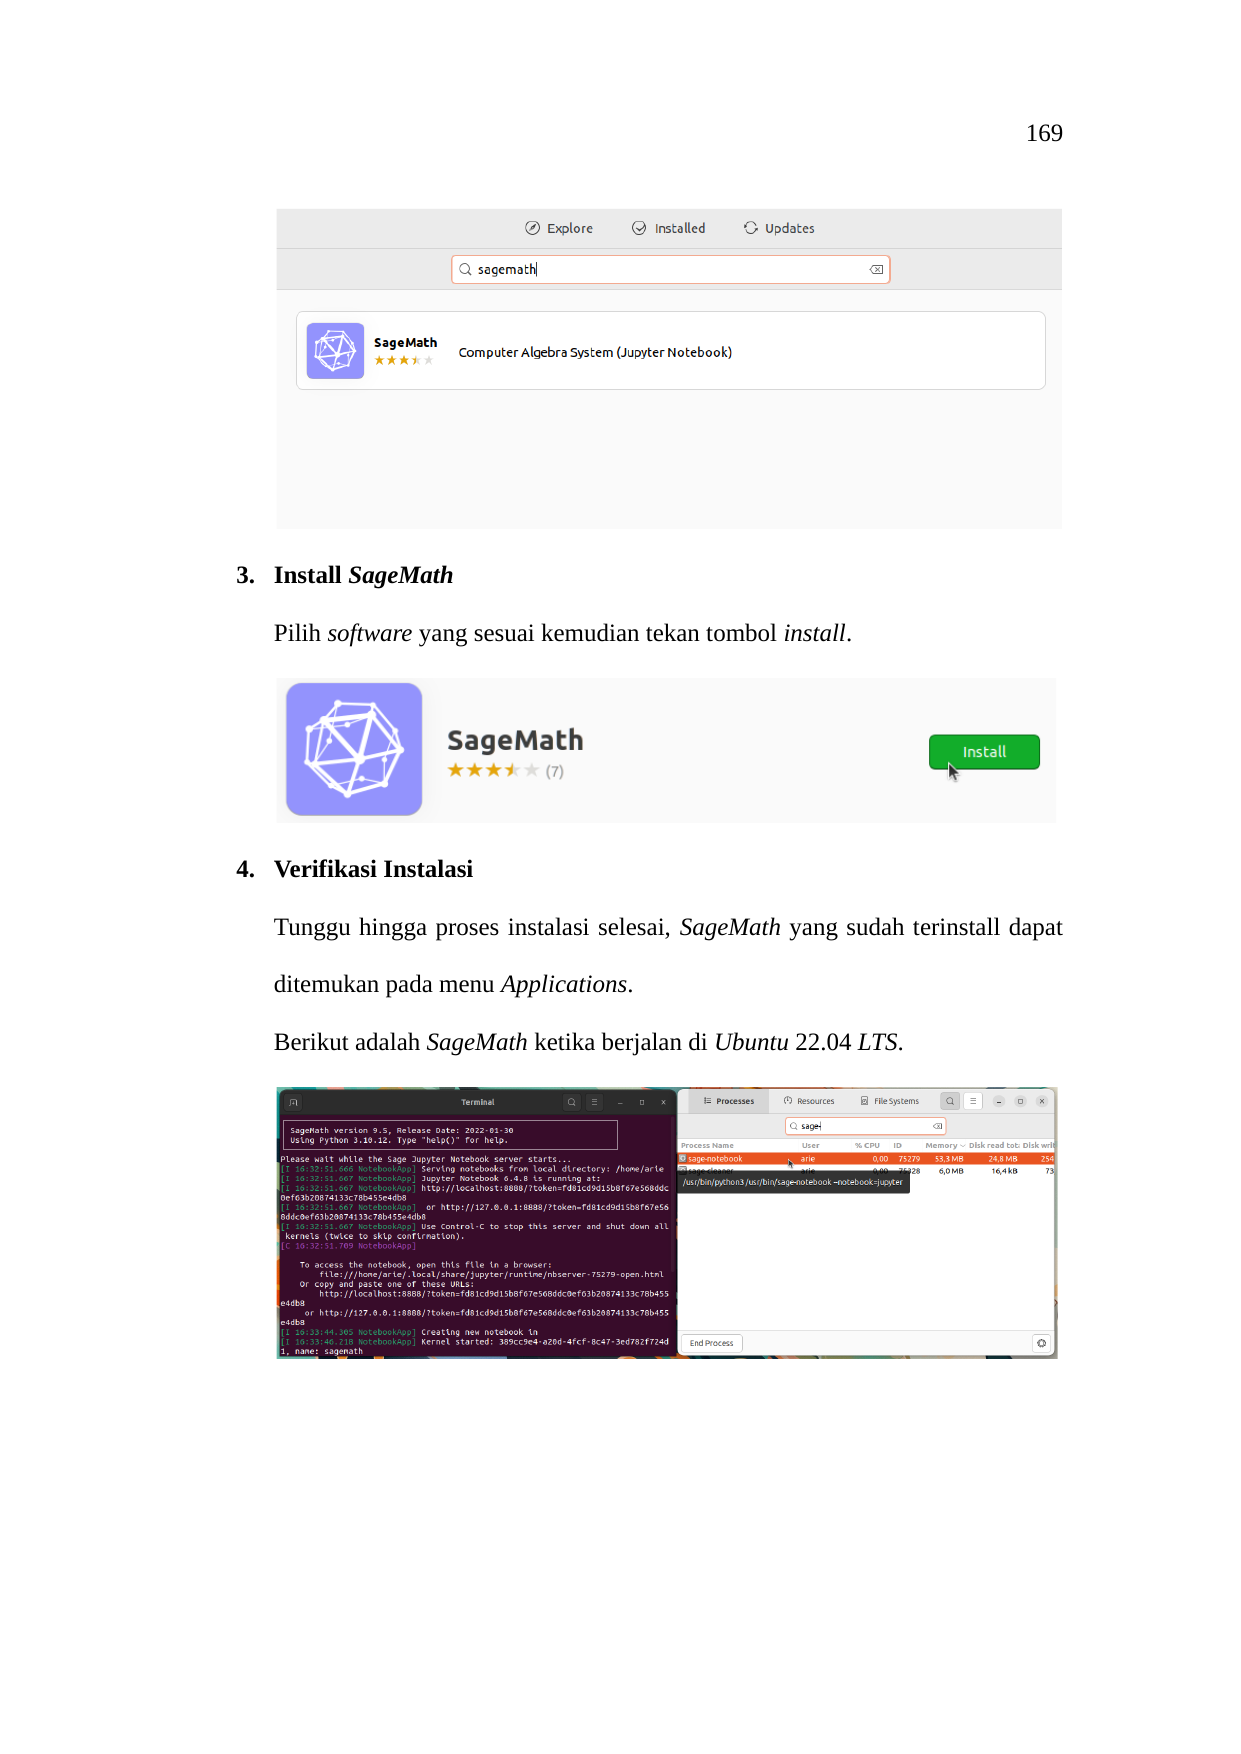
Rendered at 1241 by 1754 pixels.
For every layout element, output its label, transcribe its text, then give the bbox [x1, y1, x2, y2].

list Verifikasi Instalasi [236, 854, 1063, 883]
list Pilih software yang sesuai kemudian tekan tombol install. [236, 618, 1063, 647]
list Install SageMath [236, 561, 1063, 589]
list Berikut adalah SageMath ketika berjalan di Ubuntu 22.04 LTS. [236, 1027, 1063, 1055]
picture [276, 678, 1057, 823]
picture [276, 1087, 1058, 1359]
picture [276, 208, 1062, 529]
list Tunggu hingga proses instalasi selesai, SageMath yang sudah terinstall dapat ditemukan pada menu Applications. [236, 912, 1063, 998]
